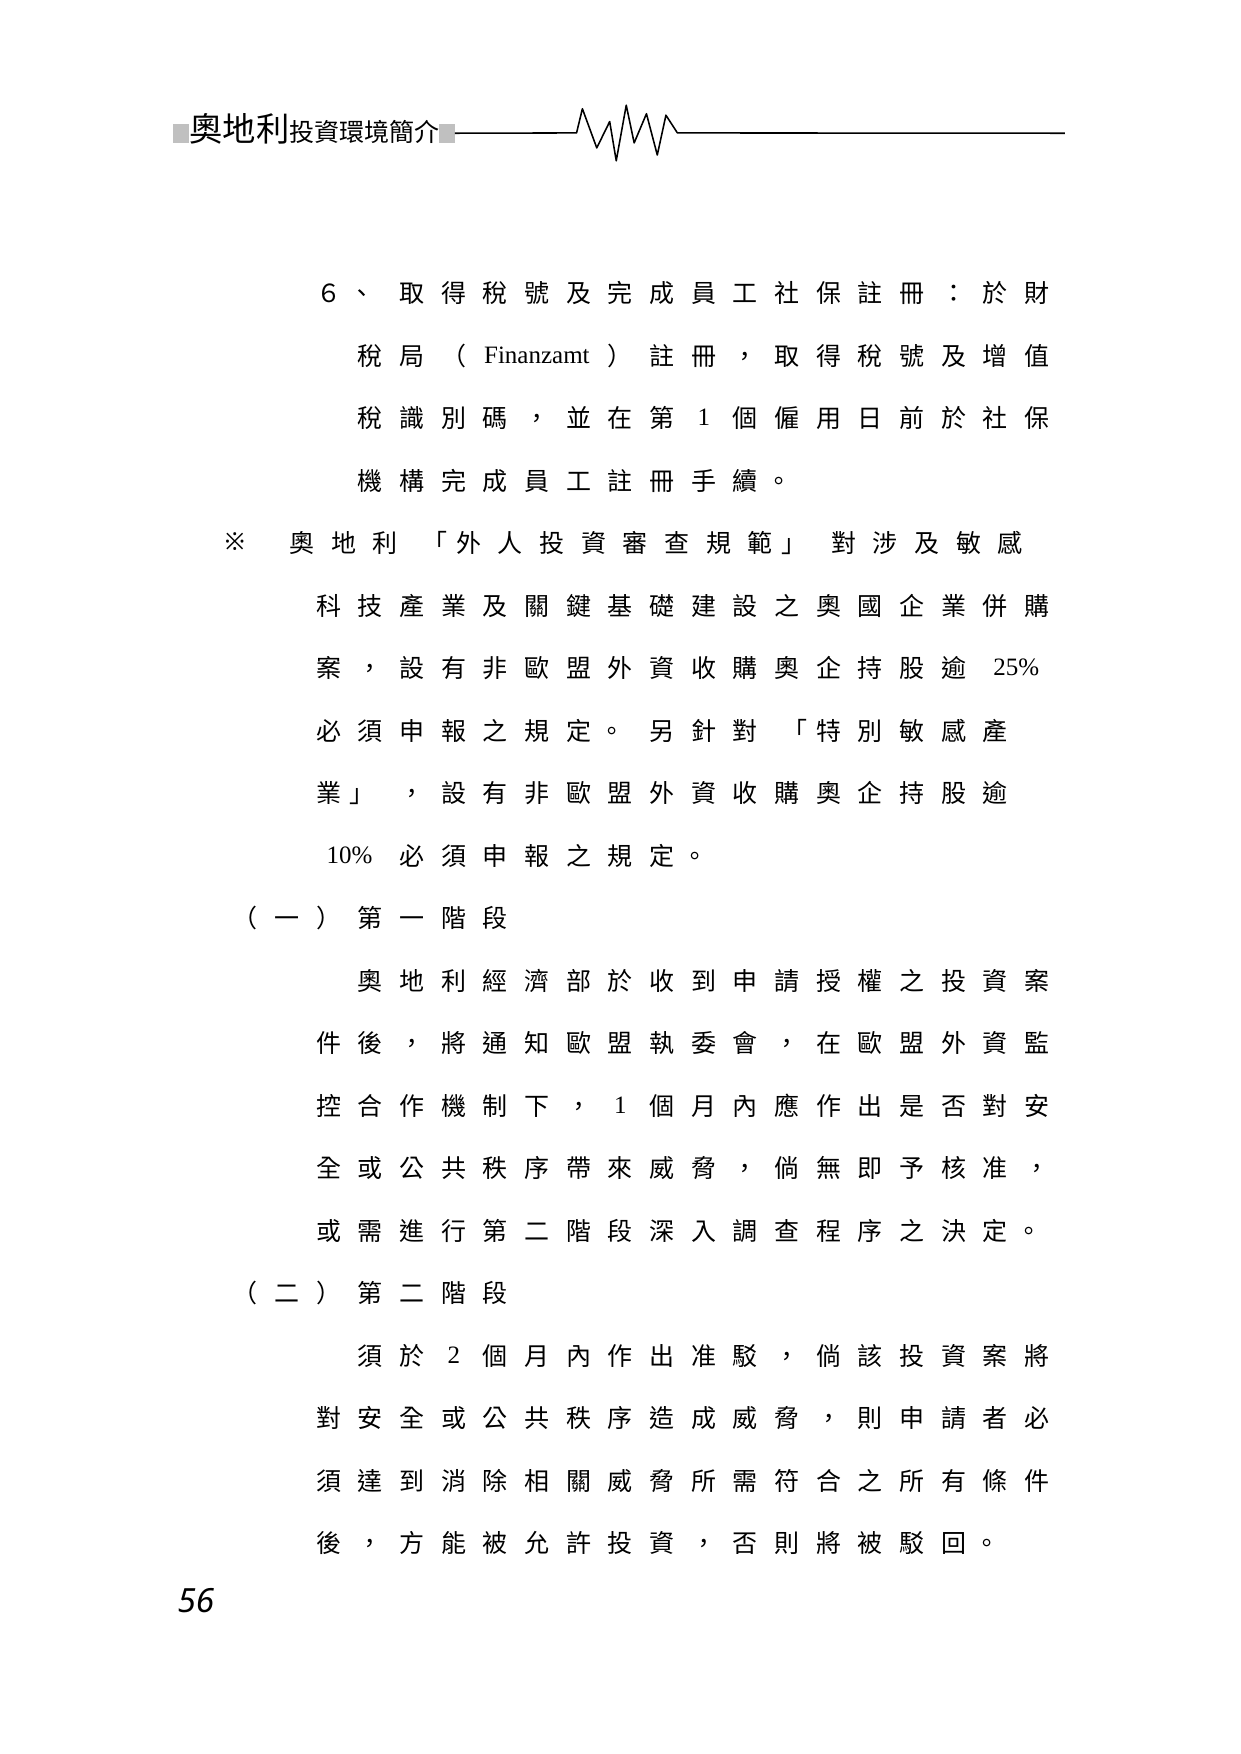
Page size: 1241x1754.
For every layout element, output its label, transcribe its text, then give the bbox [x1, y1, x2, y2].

text 奧地利經濟部於收到申請授權之投資案件後，將通知歐盟執委會，在歐盟外資監控合作機制下，1個月內應作出是否對安全或公共秩序帶來威脅，倘無即予核准，或需進行第二階段深入調查程序之決定。 [281, 938, 1058, 1250]
text ６、取得稅號及完成員工社保註冊：於財稅局（Finanzamt）註冊，取得稅號及增值稅識別碼，並在第1個僱用日前於社保機構完成員工註冊手續。 [281, 250, 1058, 500]
text 須於2個月內作出准駁，倘該投資案將對安全或公共秩序造成威脅，則申請者必須達到消除相關威脅所需符合之所有條件後，方能被允許投資，否則將被駁回。 [281, 1313, 1058, 1563]
text ※ 奧地利「外人投資審查規範」對涉及敏感科技產業及關鍵基礎建設之奧國企業併購案，設有非歐盟外資收購奧企持股逾25%必須申報之規定。另針對「特別敏感產業」，設有非歐盟外資收購奧企持股逾10%必須申報之規定。 [207, 500, 1058, 875]
text （一）第一階段 [207, 875, 1058, 938]
text （二）第二階段 [207, 1250, 1058, 1313]
